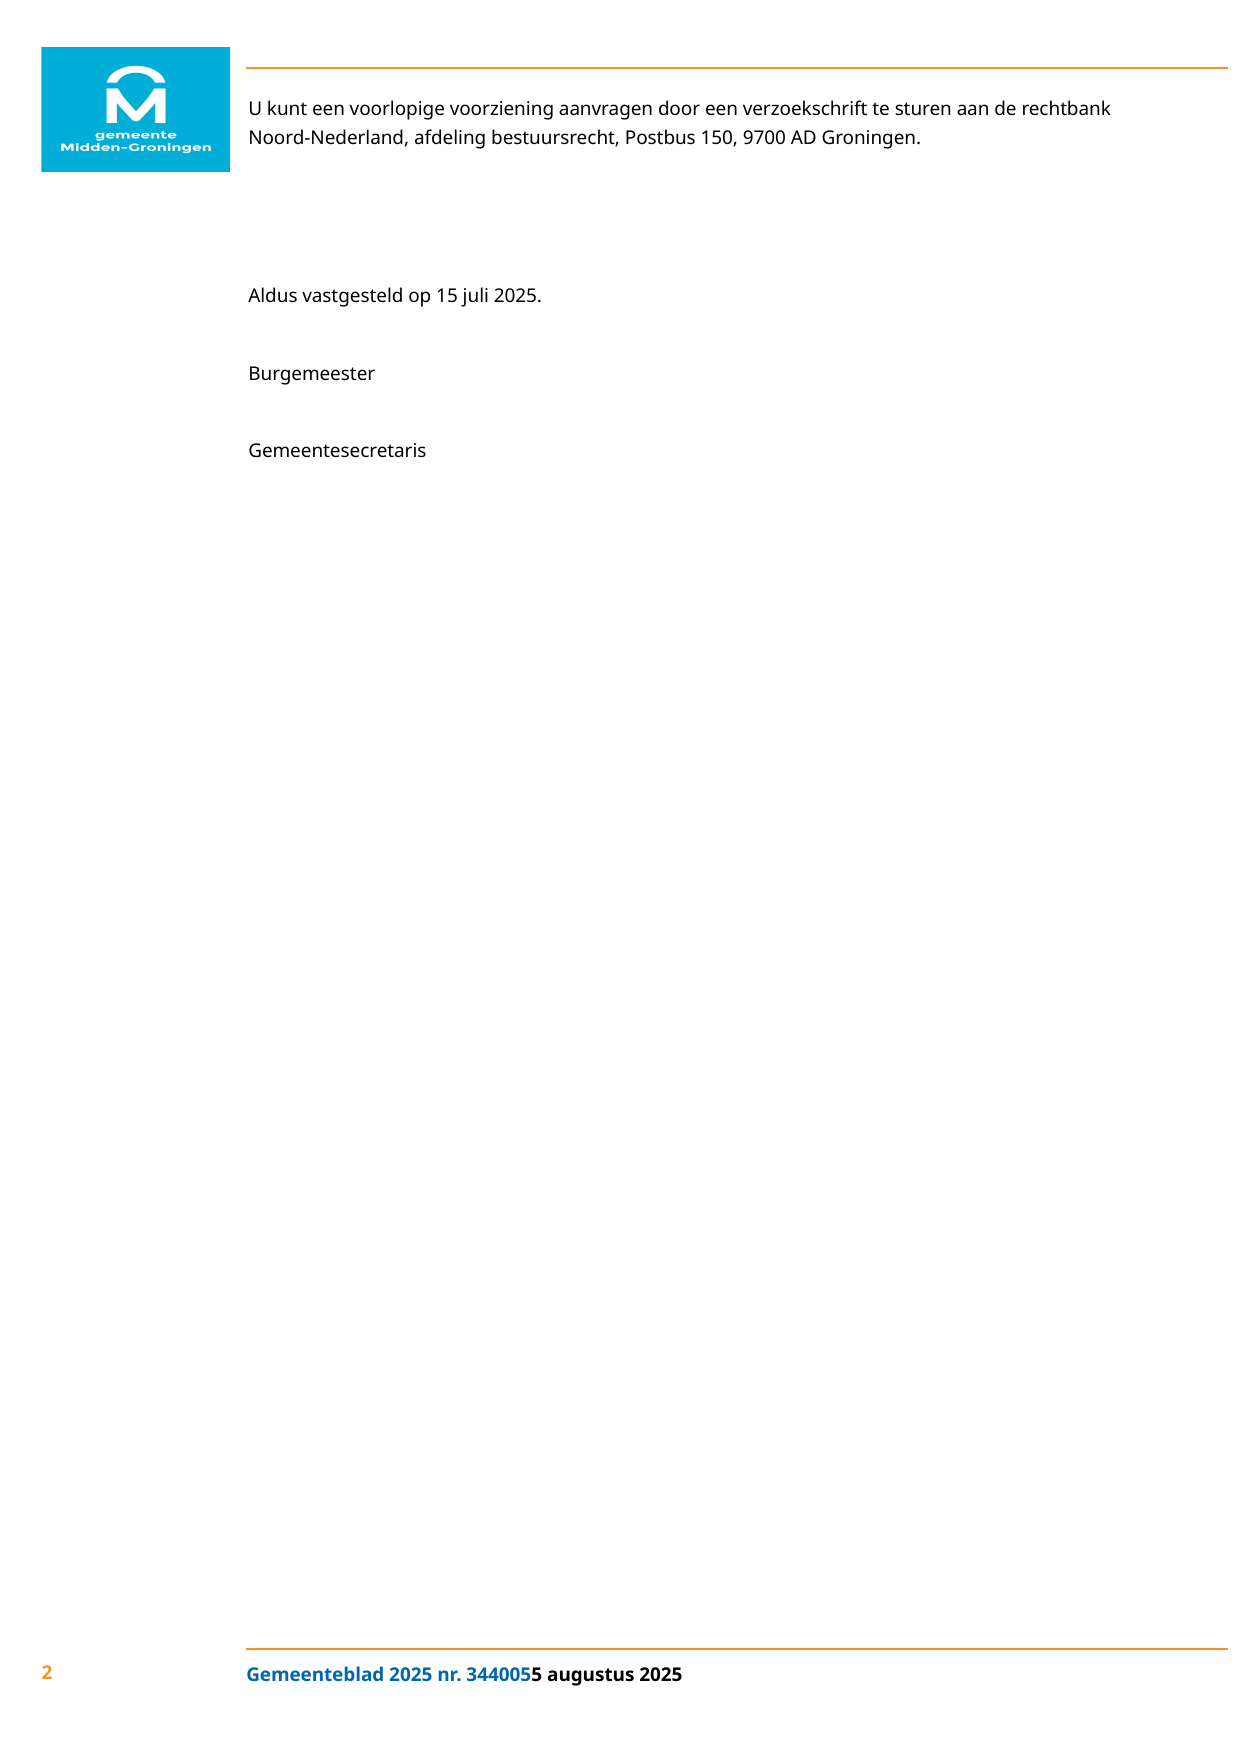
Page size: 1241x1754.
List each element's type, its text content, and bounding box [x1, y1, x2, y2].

picture [107, 89, 165, 122]
text Aldus vastgesteld op 15 juli 2025. [248, 283, 1152, 308]
text Gemeentesecretaris [248, 437, 1152, 463]
text U kunt een voorlopige voorziening aanvragen door een verzoekschrift te sturen aan de rechtbank Noord-Nederland, afdeling bestuursrecht, Postbus 150, 9700 AD Groningen. [248, 95, 1152, 150]
text Burgemeester [248, 360, 1152, 386]
picture [108, 66, 164, 82]
picture [184, 146, 190, 153]
